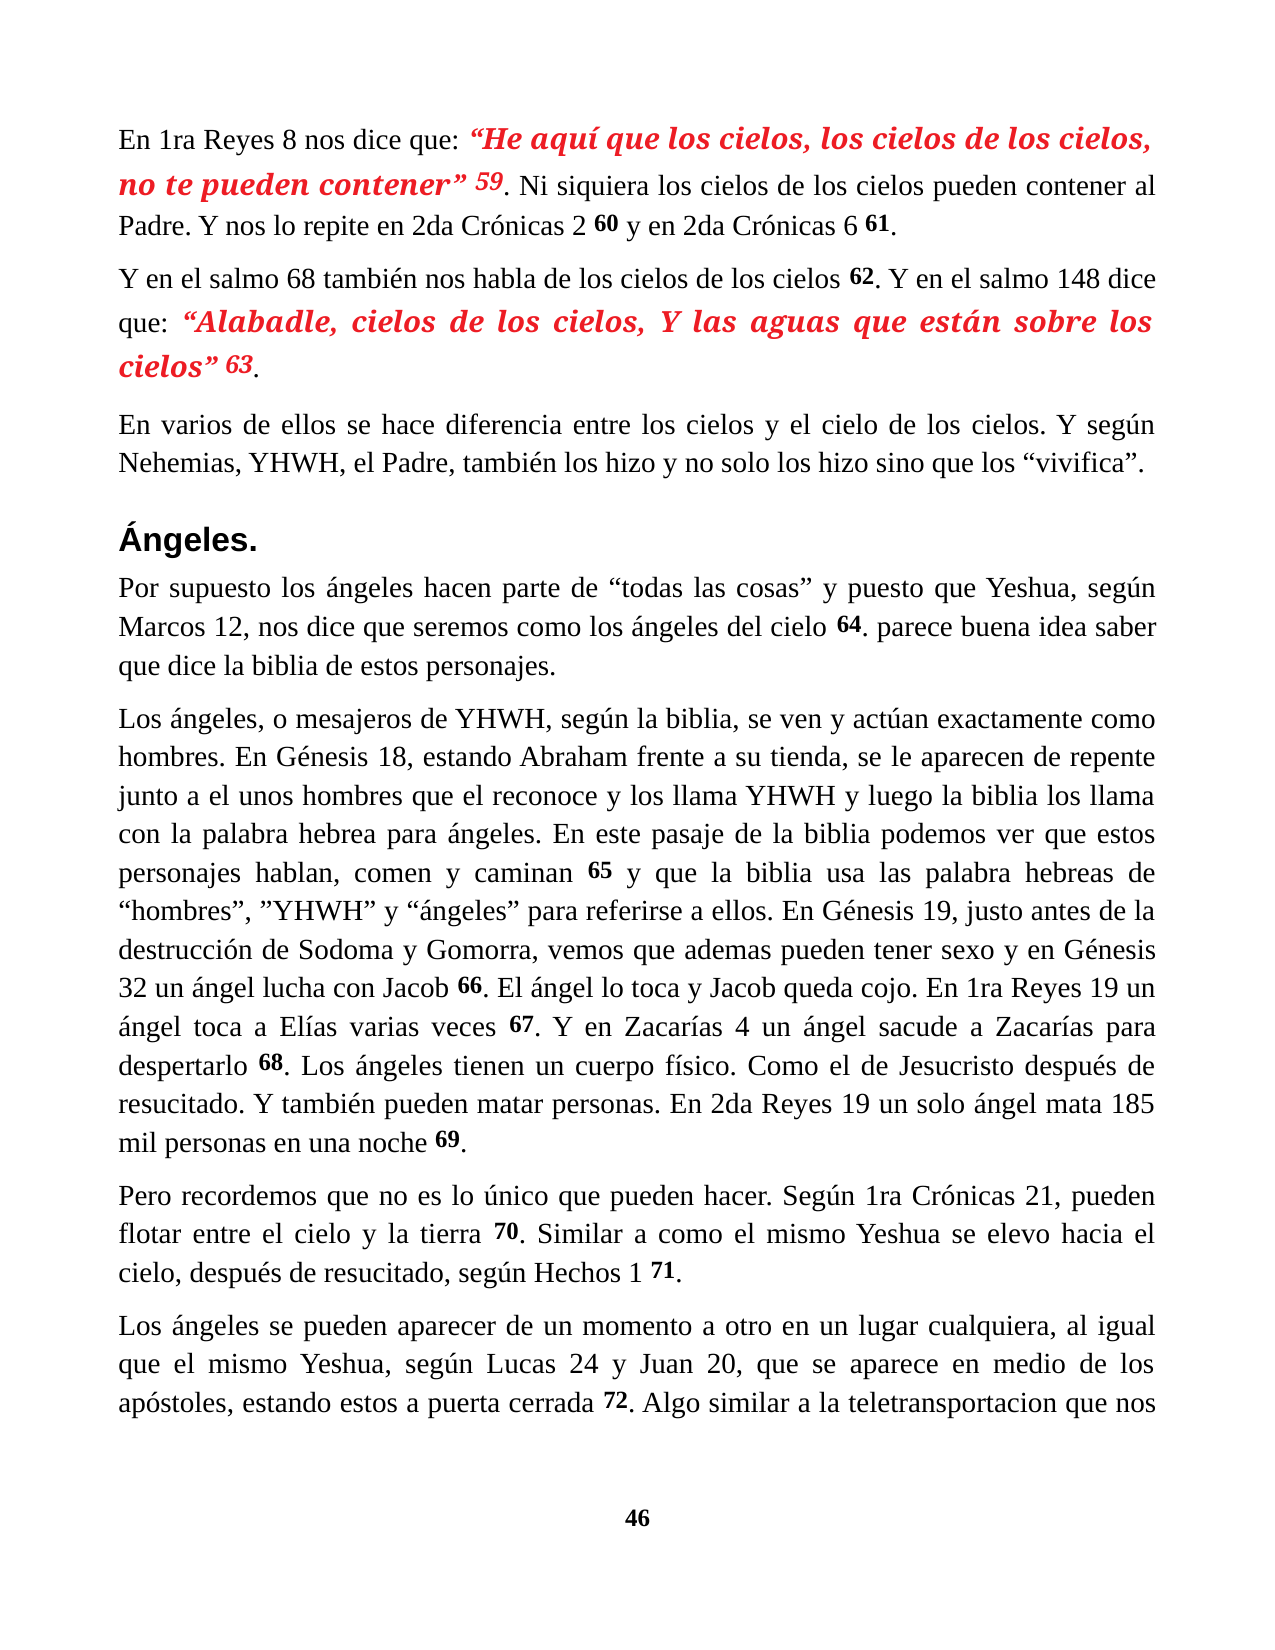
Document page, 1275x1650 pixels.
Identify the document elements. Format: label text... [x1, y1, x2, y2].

text Los ángeles, o mesajeros de YHWH, según la biblia, se ven y actúan exactamente como hombres. En Génesis 18, estando Abraham frente a su tienda, se le aparecen de repente junto a el unos hombres que el reconoce y los llama YHWH y luego la biblia los llama con la palabra hebrea para ángeles. En este pasaje de la biblia podemos ver que estos personajes hablan, comen y caminan y que la biblia usa las palabra hebreas de “hombres”, ”YHWH” y “ángeles” para referirse a ellos. En Génesis 19, justo antes de la destrucción de Sodoma y Gomorra, vemos que ademas pueden tener sexo y en Génesis 32 un ángel lucha con Jacob . El ángel lo toca y Jacob queda cojo. En 1ra Reyes 19 un ángel toca a Elías varias veces . Y en Zacarías 4 un ángel sacude a Zacarías para despertarlo . Los ángeles tienen un cuerpo físico. Como el de Jesucristo después de resucitado. Y también pueden matar personas. En 2da Reyes 19 un solo ángel mata 185 mil personas en una noche . [118, 701, 1157, 1158]
text Y en el salmo 68 también nos habla de los cielos de los cielos . Y en el salmo 148 dice que: “Alabadle, cielos de los cielos, Y las aguas que están sobre los cielos” . [118, 262, 1157, 386]
text En 1ra Reyes 8 nos dice que: “He aquí que los cielos, los cielos de los cielos, no te pueden contener” . Ni siquiera los cielos de los cielos pueden contener al Padre. Y nos lo repite en 2da Crónicas 2 y en 2da Crónicas 6 . [118, 118, 1157, 242]
text Por supuesto los ángeles hacen parte de “todas las cosas” y puesto que Yeshua, según Marcos 12, nos dice que seremos como los ángeles del cielo . parece buena idea saber que dice la biblia de estos personajes. [118, 571, 1157, 681]
text En varios de ellos se hace diferencia entre los cielos y el cielo de los cielos. Y según Nehemias, YHWH, el Padre, también los hizo y no solo los hizo sino que los “vivifica”. [118, 407, 1157, 479]
text Los ángeles se pueden aparecer de un momento a otro en un lugar cualquiera, al igual que el mismo Yeshua, según Lucas 24 y Juan 20, que se aparece en medio de los apóstoles, estando estos a puerta cerrada . Algo similar a la teletransportacion que nos [118, 1308, 1157, 1419]
text Pero recordemos que no es lo único que pueden hacer. Según 1ra Crónicas 21, pueden flotar entre el cielo y la tierra . Similar a como el mismo Yeshua se elevo hacia el cielo, después de resucitado, según Hechos 1 . [118, 1178, 1157, 1288]
subtitle Ángeles. [118, 519, 1157, 558]
